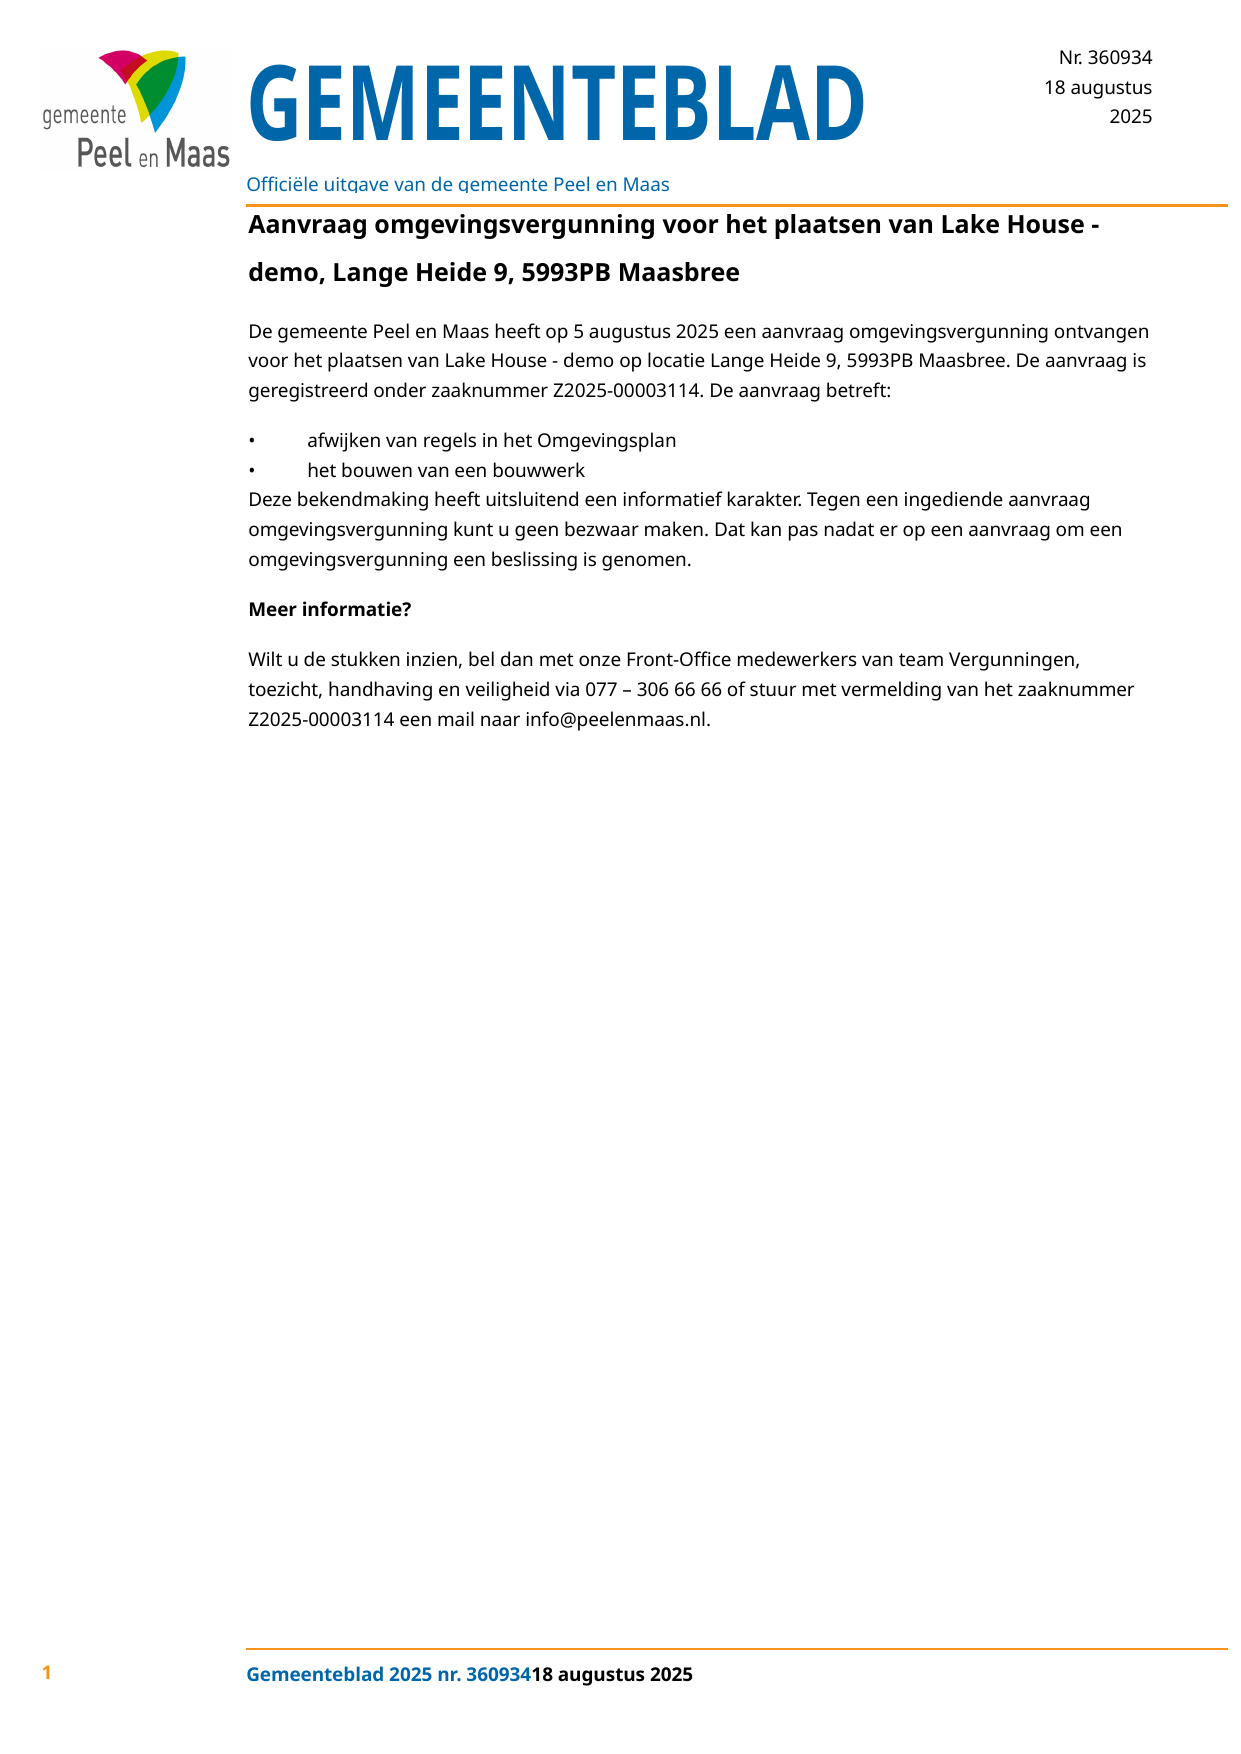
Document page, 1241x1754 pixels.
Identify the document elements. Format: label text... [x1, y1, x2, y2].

list afwijken van regels in het Omgevingsplan [248, 427, 1152, 453]
text Meer informatie? [248, 596, 1152, 622]
text Deze bekendmaking heeft uitsluitend een informatief karakter. Tegen een ingediende aanvraag omgevingsvergunning kunt u geen bezwaar maken. Dat kan pas nadat er op een aanvraag om een omgevingsvergunning een beslissing is genomen. [248, 487, 1152, 572]
text Wilt u de stukken inzien, bel dan met onze Front-Office medewerkers van team Vergunningen, toezicht, handhaving en veiligheid via 077 – 306 66 66 of stuur met vermelding van het zaaknummer Z2025-00003114 een mail naar info@peelenmaas.nl. [248, 647, 1152, 732]
text De gemeente Peel en Maas heeft op 5 augustus 2025 een aanvraag omgevingsvergunning ontvangen voor het plaatsen van Lake House - demo op locatie Lange Heide 9, 5993PB Maasbree. De aanvraag is geregistreerd onder zaaknummer Z2025-00003114. De aanvraag betreft: [248, 318, 1152, 403]
list het bouwen van een bouwwerk [248, 457, 1152, 483]
picture [41, 47, 231, 172]
text Aanvraag omgevingsvergunning voor het plaatsen van Lake House - demo, Lange Heide 9, 5993PB Maasbree [248, 207, 1152, 288]
